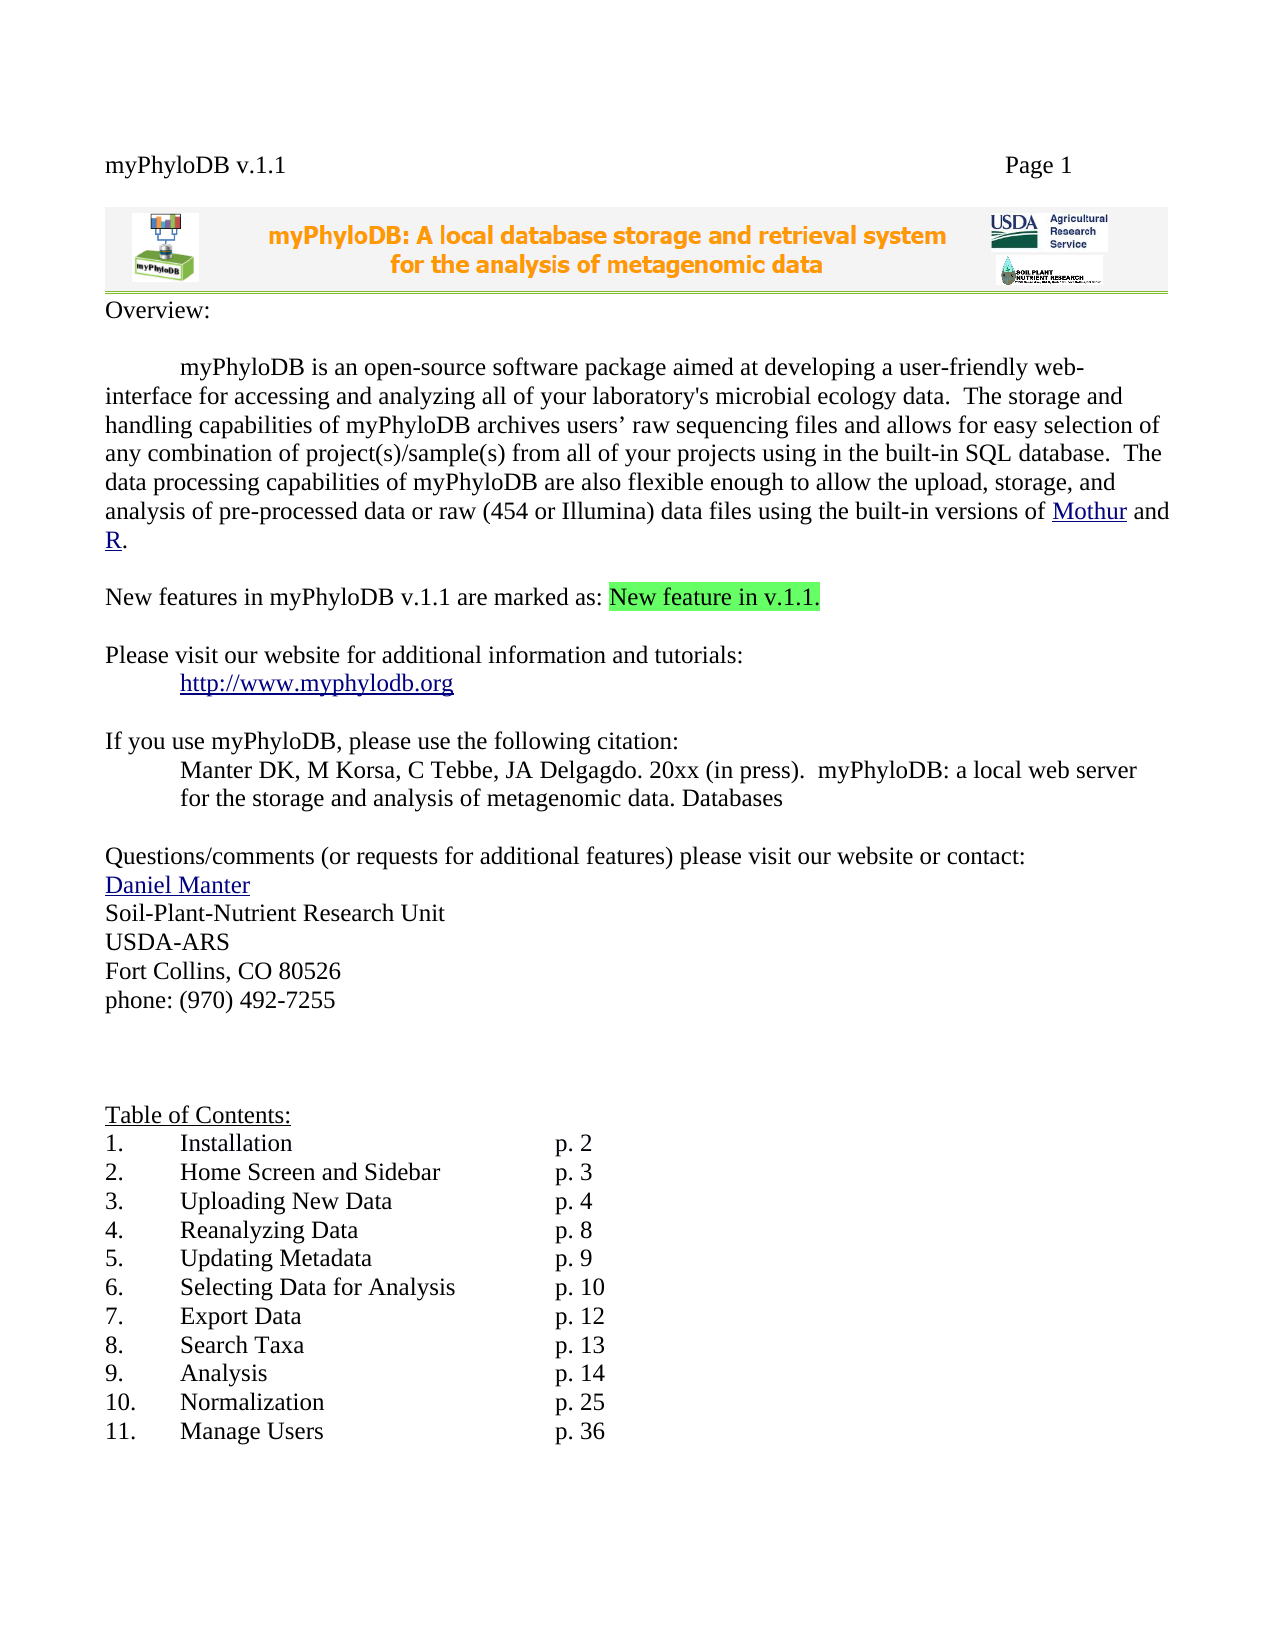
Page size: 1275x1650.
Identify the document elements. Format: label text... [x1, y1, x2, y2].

list Selecting Data for Analysis p. 10 [105, 1272, 1170, 1301]
list Reanalyzing Data p. 8 [105, 1215, 1170, 1243]
text Soil-Plant-Nutrient Research Unit [105, 898, 1170, 927]
text Daniel Manter [105, 870, 1170, 898]
list Home Screen and Sidebar p. 3 [105, 1157, 1170, 1186]
list Normalization p. 25 [105, 1387, 1170, 1416]
list Installation p. 2 [105, 1128, 1170, 1157]
text USDA-ARS [105, 927, 1170, 956]
text Please visit our website for additional information and tutorials: [105, 640, 1170, 668]
list Analysis p. 14 [105, 1358, 1170, 1387]
text Table of Contents: [105, 1100, 1170, 1128]
text http://www.myphylodb.org [105, 668, 1170, 697]
text Fort Collins, CO 80526 [105, 956, 1170, 985]
list Uploading New Data p. 4 [105, 1186, 1170, 1215]
text New features in myPhyloDB v.1.1 are marked as: New feature in v.1.1. [105, 582, 1170, 611]
list Manage Users p. 36 [105, 1416, 1170, 1445]
text Questions/comments (or requests for additional features) please visit our website or contact: [105, 812, 1170, 870]
picture [105, 207, 1170, 295]
list Export Data p. 12 [105, 1301, 1170, 1330]
text phone: (970) 492-7255 [105, 985, 1170, 1013]
text Overview: [105, 295, 1170, 323]
text If you use myPhyloDB, please use the following citation: [105, 726, 1170, 755]
text Manter DK, M Korsa, C Tebbe, JA Delgagdo. 20xx (in press). myPhyloDB: a local web server for the storage and analysis of metagenomic data. Databases [105, 755, 1170, 812]
list Search Taxa p. 13 [105, 1330, 1170, 1358]
text myPhyloDB is an open-source software package aimed at developing a user-friendly web-interface for accessing and analyzing all of your laboratory's microbial ecology data. The storage and handling capabilities of myPhyloDB archives users’ raw sequencing files and allows for easy selection of any combination of project(s)/sample(s) from all of your projects using in the built-in SQL database. The data processing capabilities of myPhyloDB are also flexible enough to allow the upload, storage, and analysis of pre-processed data or raw (454 or Illumina) data files using the built-in versions of Mothur and R. [105, 352, 1170, 582]
list Updating Metadata p. 9 [105, 1243, 1170, 1272]
